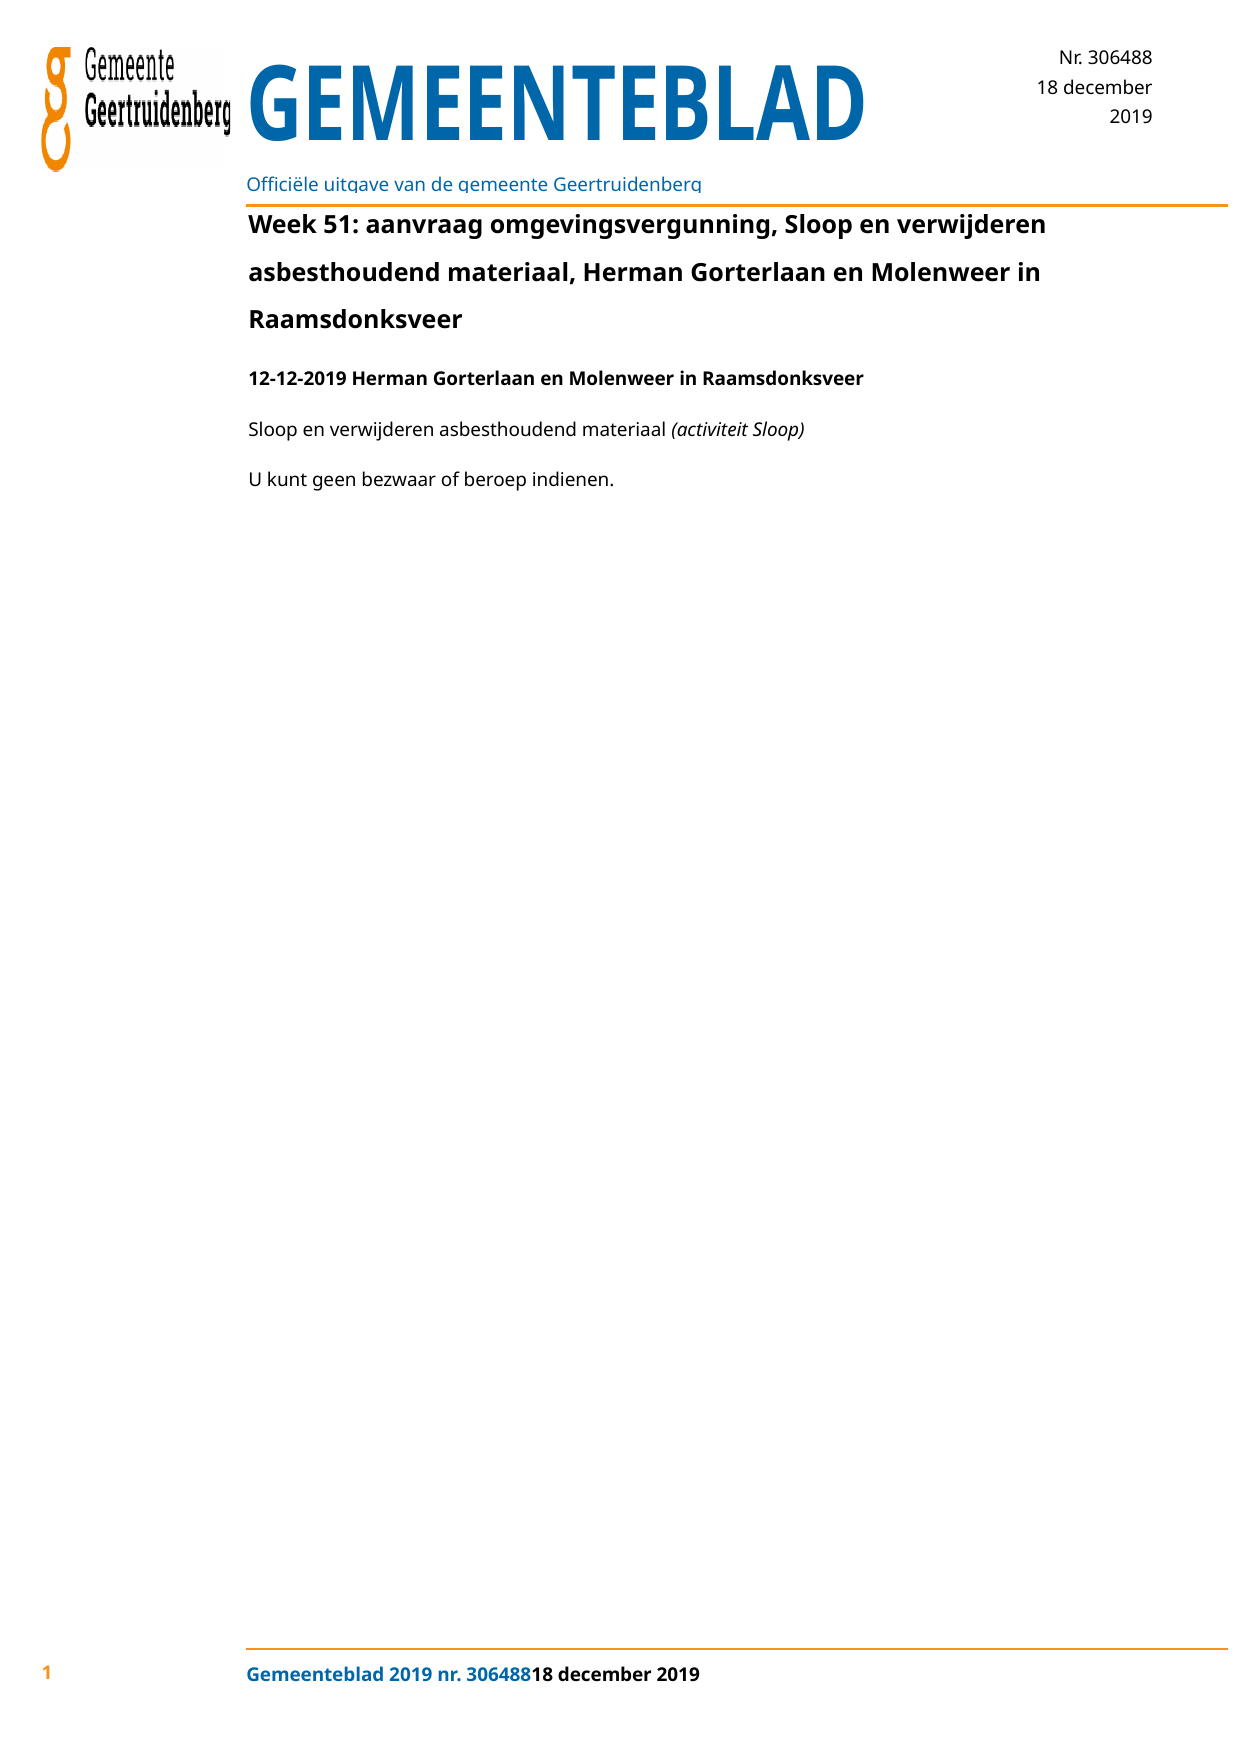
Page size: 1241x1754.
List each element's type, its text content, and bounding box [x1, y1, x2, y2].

text Week 51: aanvraag omgevingsvergunning, Sloop en verwijderen asbesthoudend materiaal, Herman Gorterlaan en Molenweer in Raamsdonksveer [248, 207, 1152, 336]
text Sloop en verwijderen asbesthoudend materiaal (activiteit Sloop) [248, 416, 1152, 442]
text U kunt geen bezwaar of beroep indienen. [248, 466, 1152, 492]
picture [41, 47, 231, 172]
text 12-12-2019 Herman Gorterlaan en Molenweer in Raamsdonksveer [248, 366, 1152, 391]
